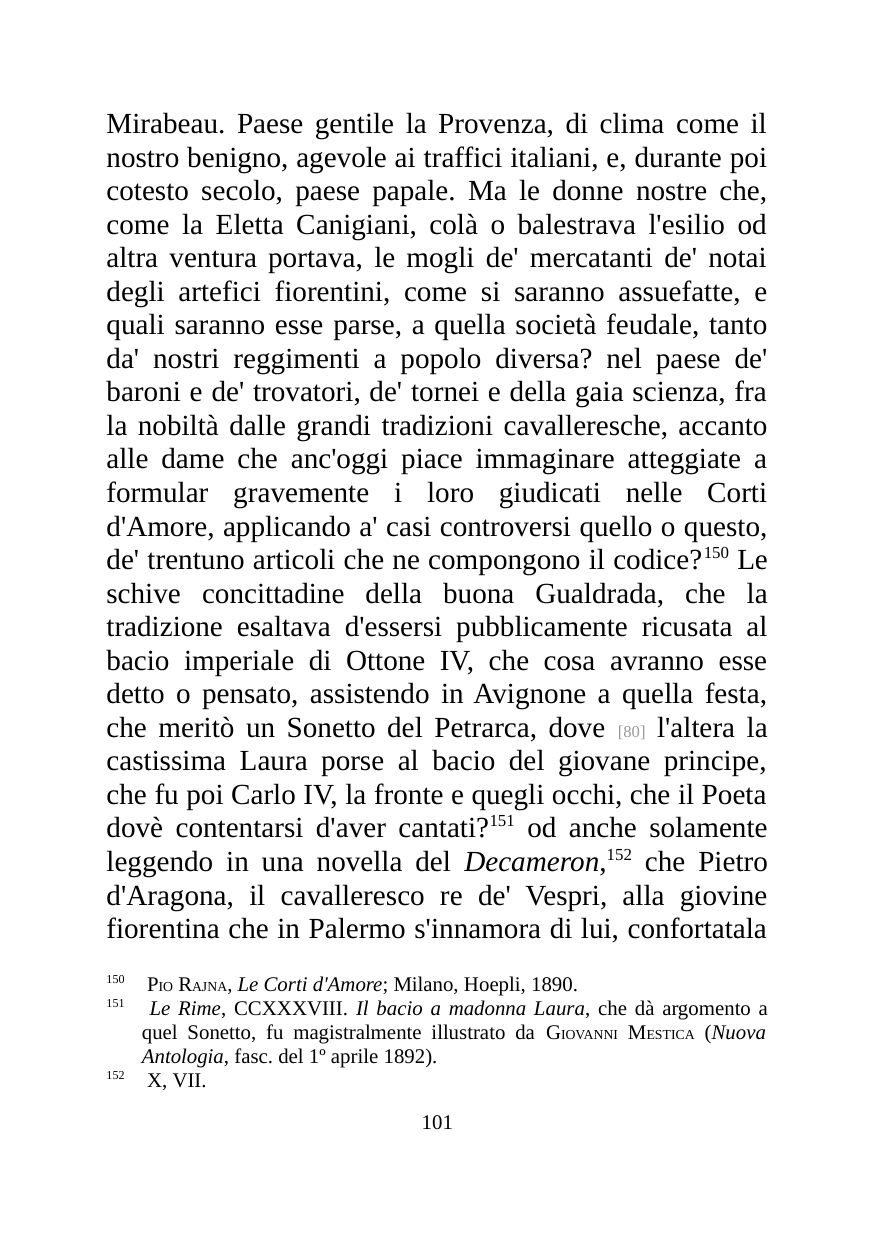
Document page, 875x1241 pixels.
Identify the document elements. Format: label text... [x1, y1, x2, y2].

text Le Rime, CCXXXVIII. Il bacio a madonna Laura, che dà argomento a quel Sonetto, fu magistralmente illustrato da Giovanni Mestica (Nuova Antologia, fasc. del 1º aprile 1892). [106, 996, 768, 1068]
text Mirabeau. Paese gentile la Provenza, di clima come il nostro benigno, agevole ai traffici italiani, e, durante poi cotesto secolo, paese papale. Ma le donne nostre che, come la Eletta Canigiani, colà o balestrava l'esilio od altra ventura portava, le mogli de' mercatanti de' notai degli artefici fiorentini, come si saranno assuefatte, e quali saranno esse parse, a quella società feudale, tanto da' nostri reggimenti a popolo diversa? nel paese de' baroni e de' trovatori, de' tornei e della gaia scienza, fra la nobiltà dalle grandi tradizioni cavalleresche, accanto alle dame che anc'oggi piace immaginare atteggiate a formular gravemente i loro giudicati nelle Corti d'Amore, applicando a' casi controversi quello o questo, de' trentuno articoli che ne compongono il codice? Le schive concittadine della buona Gualdrada, che la tradizione esaltava d'essersi pubblicamente ricusata al bacio imperiale di Ottone IV, che cosa avranno esse detto o pensato, assistendo in Avignone a quella festa, che meritò un Sonetto del Petrarca, dove [80] l'altera la castissima Laura porse al bacio del giovane principe, che fu poi Carlo IV, la fronte e quegli occhi, che il Poeta dovè contentarsi d'aver cantati? od anche solamente leggendo in una novella del Decameron, che Pietro d'Aragona, il cavalleresco re de' Vespri, alla giovine fiorentina che in Palermo s'innamora di lui, confortatala [106, 106, 768, 945]
text Pio Rajna, Le Corti d'Amore; Milano, Hoepli, 1890. [106, 972, 768, 996]
text X, VII. [106, 1068, 768, 1092]
